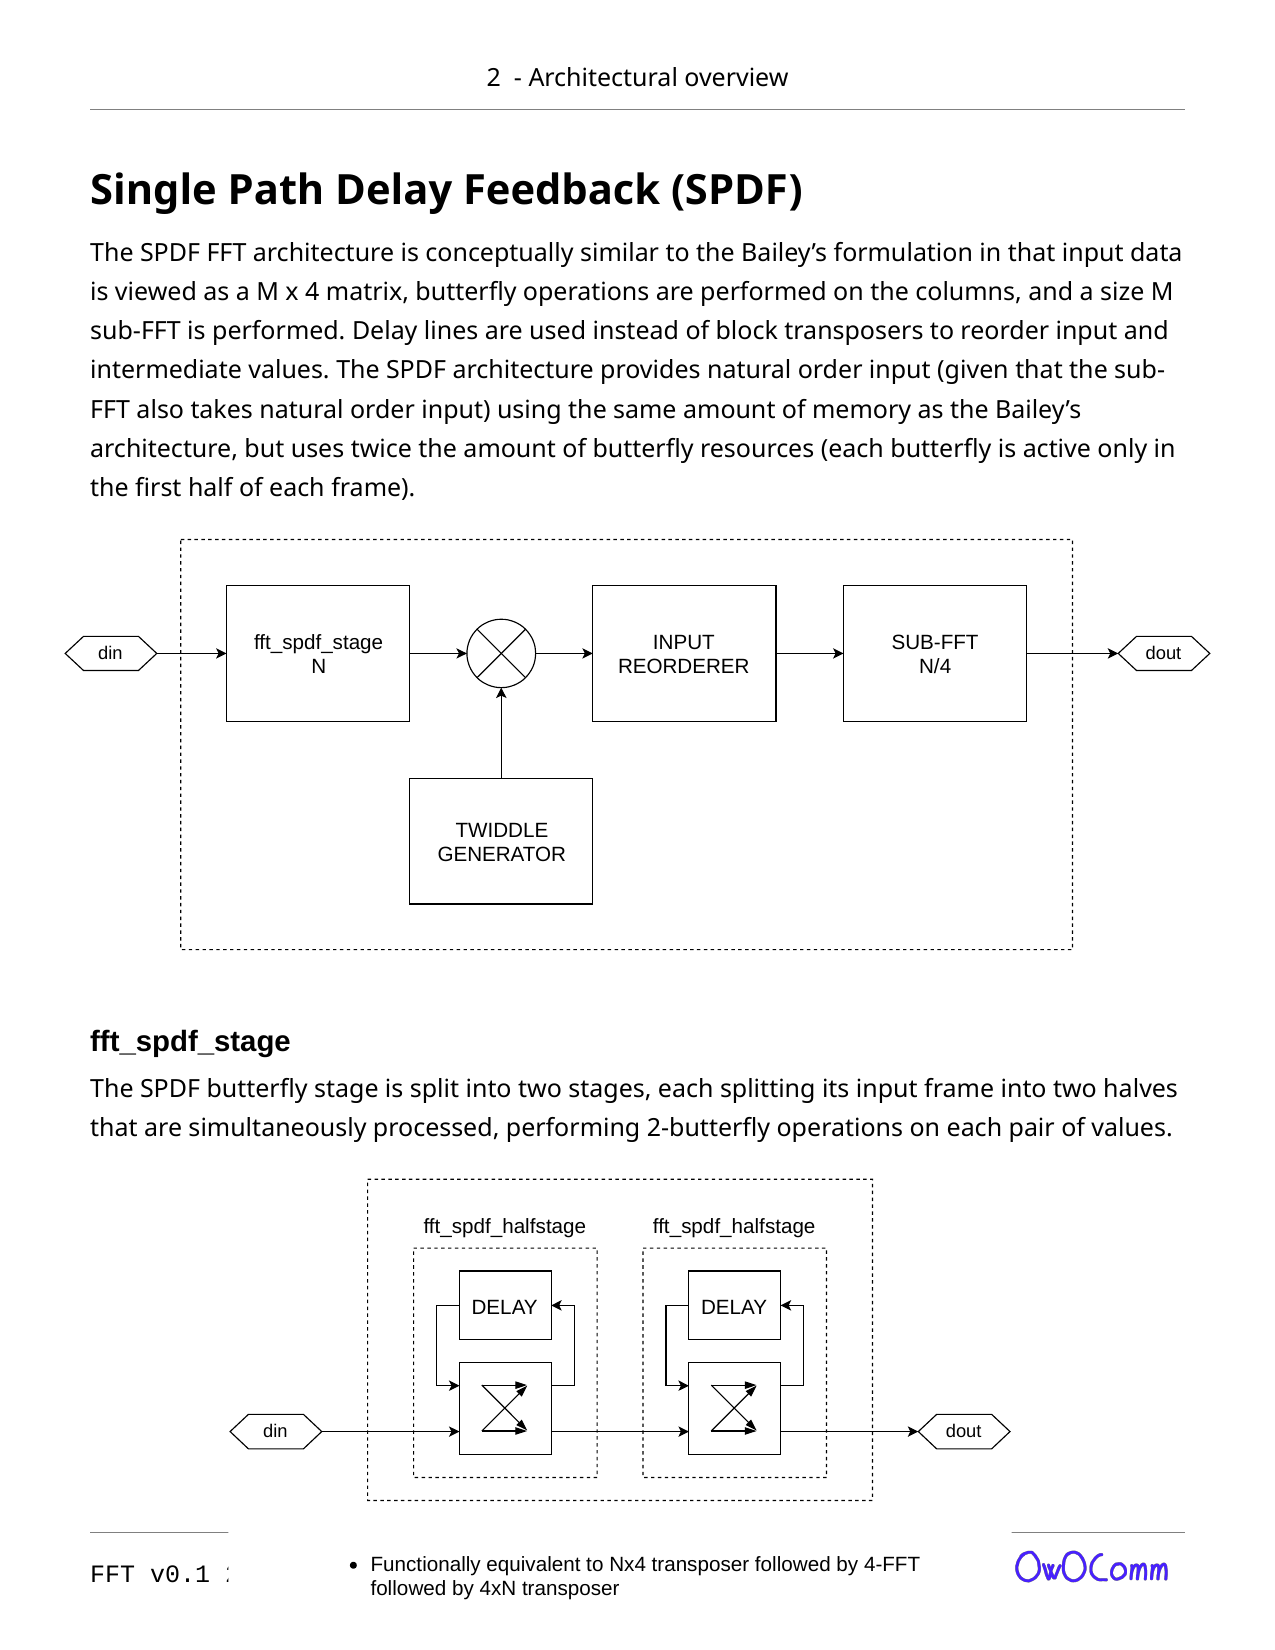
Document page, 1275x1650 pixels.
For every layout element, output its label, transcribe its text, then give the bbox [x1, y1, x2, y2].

text The SPDF butterfly stage is split into two stages, each splitting its input frame into two halves that are simultaneously processed, performing 2-butterfly operations on each pair of values. [90, 1071, 1185, 1144]
subtitle Single Path Delay Feedback (SPDF) [90, 160, 1185, 217]
subtitle fft_spdf_stage [90, 1024, 1185, 1058]
text The SPDF FFT architecture is conceptually similar to the Bailey’s formulation in that input data is viewed as a M x 4 matrix, butterfly operations are performed on the columns, and a size M sub-FFT is performed. Delay lines are used instead of block transposers to reorder input and intermediate values. The SPDF architecture provides natural order input (given that the sub-FFT also takes natural order input) using the same amount of memory as the Bailey’s architecture, but uses twice the amount of butterfly resources (each butterfly is active only in the first half of each frame). [90, 234, 1185, 504]
picture [1012, 1544, 1178, 1589]
